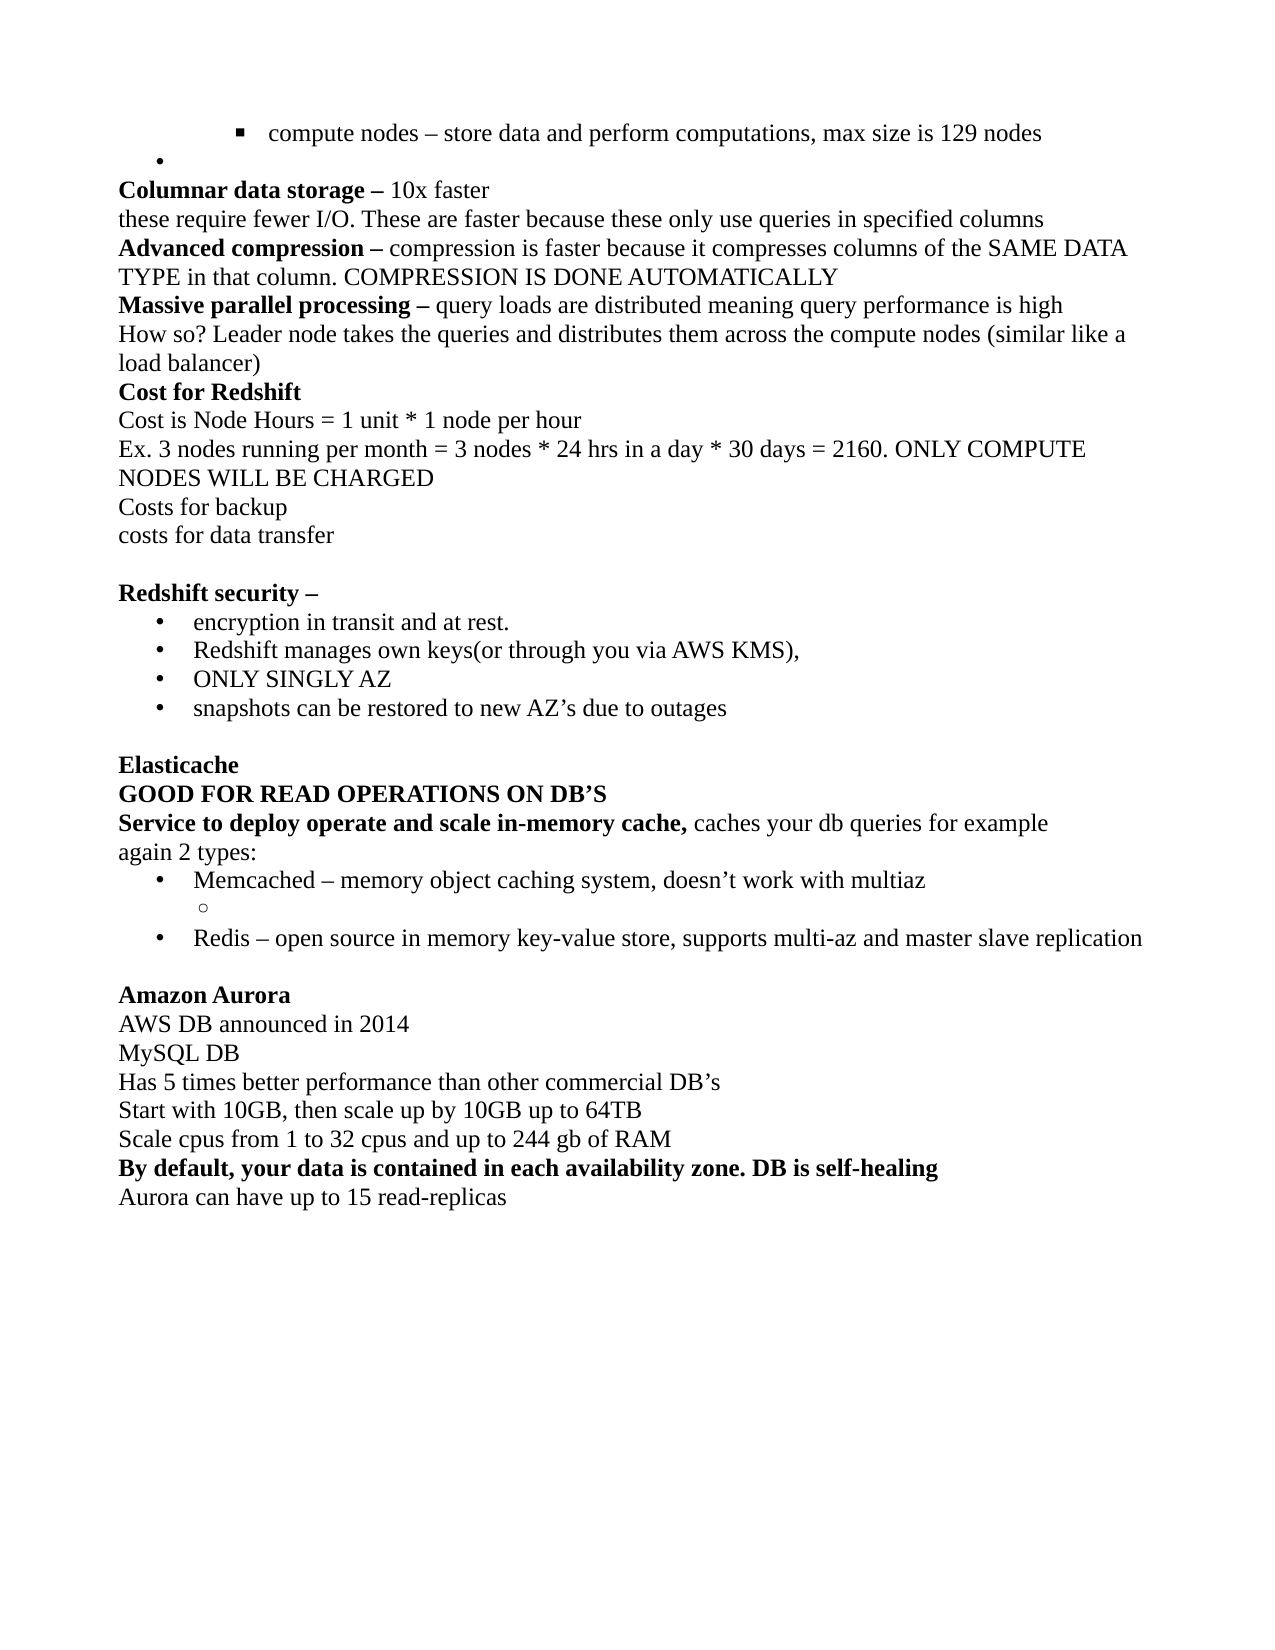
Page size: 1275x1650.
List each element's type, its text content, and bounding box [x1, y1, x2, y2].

list encryption in transit and at rest. [156, 607, 1157, 636]
text Aurora can have up to 15 read-replicas [118, 1182, 1157, 1211]
text Service to deploy operate and scale in-memory cache, caches your db queries for example [118, 808, 1157, 837]
text these require fewer I/O. These are faster because these only use queries in specified columns [118, 204, 1157, 233]
list snapshots can be restored to new AZ’s due to outages [156, 693, 1157, 722]
text Massive parallel processing – query loads are distributed meaning query performance is high [118, 291, 1157, 319]
list ONLY SINGLY AZ [156, 664, 1157, 693]
text Cost for Redshift [118, 377, 1157, 406]
list Redshift manages own keys(or through you via AWS KMS), [156, 636, 1157, 664]
list Memcached – memory object caching system, doesn’t work with multiaz [156, 866, 1157, 894]
text Advanced compression – compression is faster because it compresses columns of the SAME DATA TYPE in that column. COMPRESSION IS DONE AUTOMATICALLY [118, 233, 1157, 291]
text MySQL DB [118, 1038, 1157, 1067]
text Ex. 3 nodes running per month = 3 nodes * 24 hrs in a day * 30 days = 2160. ONLY COMPUTE NODES WILL BE CHARGED [118, 434, 1157, 492]
text GOOD FOR READ OPERATIONS ON DB’S [118, 779, 1157, 808]
text Scale cpus from 1 to 32 cpus and up to 244 gb of RAM [118, 1124, 1157, 1153]
text Elasticache [118, 751, 1157, 779]
text How so? Leader node takes the queries and distributes them across the compute nodes (similar like a load balancer) [118, 319, 1157, 377]
text Columnar data storage – 10x faster [118, 176, 1157, 204]
text Cost is Node Hours = 1 unit * 1 node per hour [118, 406, 1157, 434]
text Start with 10GB, then scale up by 10GB up to 64TB [118, 1096, 1157, 1124]
text Redshift security – [118, 578, 1157, 607]
text By default, your data is contained in each availability zone. DB is self-healing [118, 1153, 1157, 1182]
text Amazon Aurora [118, 981, 1157, 1009]
text AWS DB announced in 2014 [118, 1009, 1157, 1038]
text costs for data transfer [118, 521, 1157, 549]
list Redis – open source in memory key-value store, supports multi-az and master slave replication [156, 923, 1157, 952]
list compute nodes – store data and perform computations, max size is 129 nodes [231, 118, 1157, 147]
text Has 5 times better performance than other commercial DB’s [118, 1067, 1157, 1096]
text Costs for backup [118, 492, 1157, 521]
text again 2 types: [118, 837, 1157, 866]
